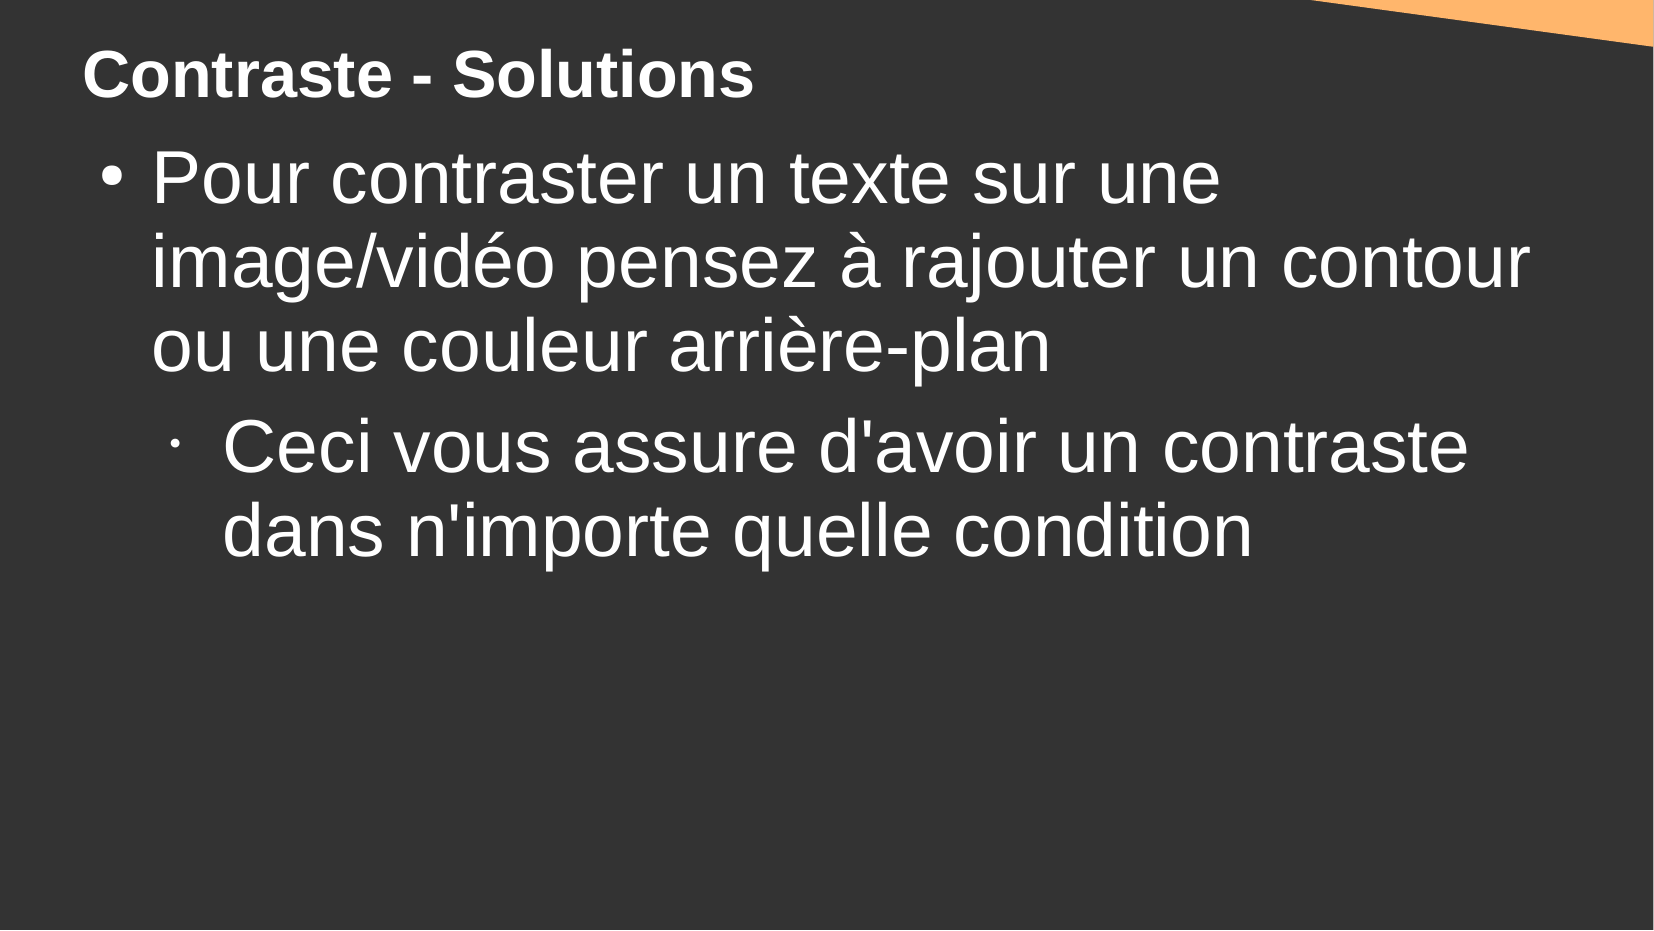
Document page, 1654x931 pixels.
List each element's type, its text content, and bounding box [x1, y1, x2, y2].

text_box [1310, 0, 1654, 47]
title Contraste - Solutions [82, 37, 1571, 114]
list Pour contraster un texte sur une image/vidéo pensez à rajouter un contour ou une couleur arrière-plan Ceci vous assure d'avoir un contraste dans n'importe quelle condition [80, 135, 1620, 709]
